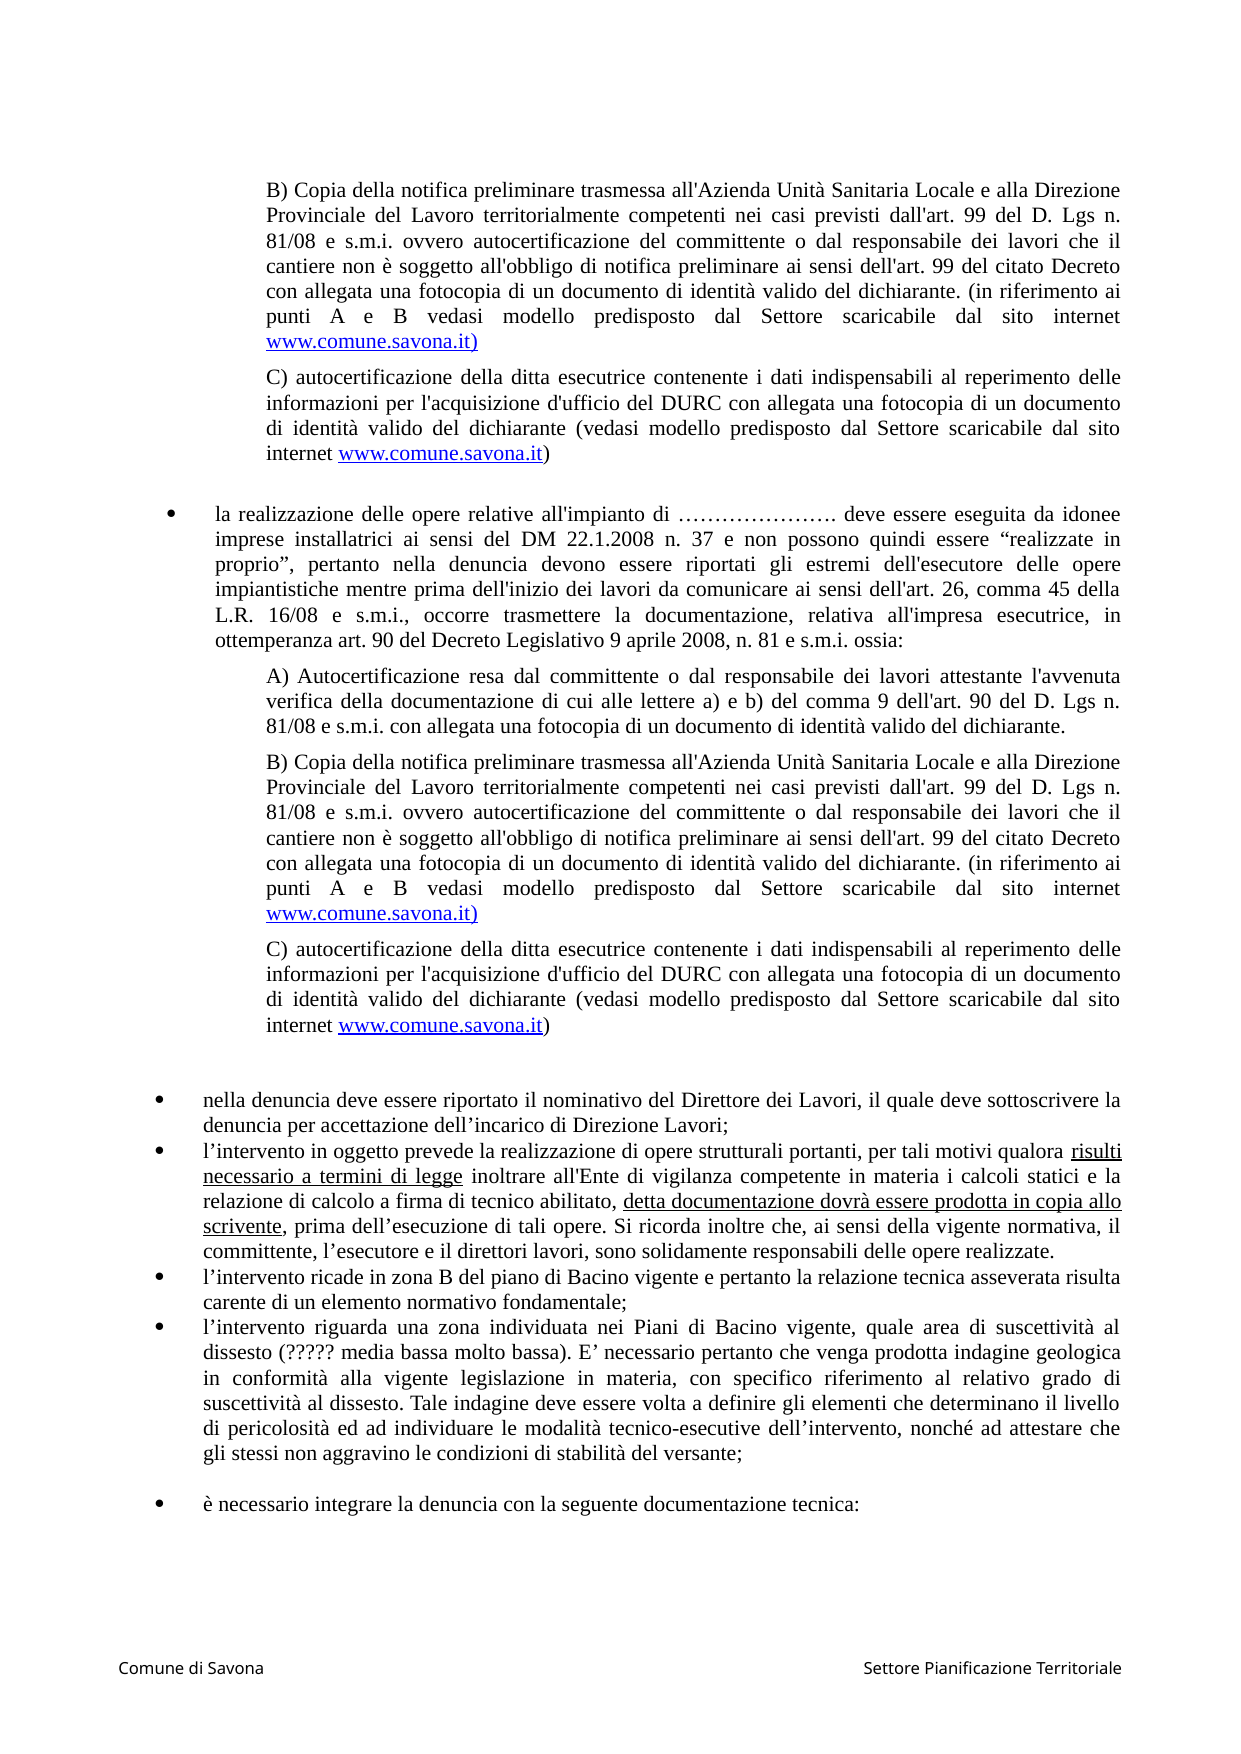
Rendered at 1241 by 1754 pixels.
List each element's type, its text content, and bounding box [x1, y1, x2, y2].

list l’intervento riguarda una zona individuata nei Piani di Bacino vigente, quale area di suscettività al dissesto (????? media bassa molto bassa). E’ necessario pertanto che venga prodotta indagine geologica in conformità alla vigente legislazione in materia, con specifico riferimento al relativo grado di suscettività al dissesto. Tale indagine deve essere volta a definire gli elementi che determinano il livello di pericolosità ed ad individuare le modalità tecnico-esecutive dell’intervento, nonché ad attestare che gli stessi non aggravino le condizioni di stabilità del versante; [156, 1314, 1122, 1465]
list la realizzazione delle opere relative all'impianto di …………………. deve essere eseguita da idonee imprese installatrici ai sensi del DM 22.1.2008 n. 37 e non possono quindi essere “realizzate in proprio”, pertanto nella denuncia devono essere riportati gli estremi dell'esecutore delle opere impiantistiche mentre prima dell'inizio dei lavori da comunicare ai sensi dell'art. 26, comma 45 della L.R. 16/08 e s.m.i., occorre trasmettere la documentazione, relativa all'impresa esecutrice, in ottemperanza art. 90 del Decreto Legislativo 9 aprile 2008, n. 81 e s.m.i. ossia: [167, 501, 1122, 652]
text C) autocertificazione della ditta esecutrice contenente i dati indispensabili al reperimento delle informazioni per l'acquisizione d'ufficio del DURC con allegata una fotocopia di un documento di identità valido del dichiarante (vedasi modello predisposto dal Settore scaricabile dal sito internet www.comune.savona.it) [266, 936, 1122, 1037]
list l’intervento ricade in zona B del piano di Bacino vigente e pertanto la relazione tecnica asseverata risulta carente di un elemento normativo fondamentale; [156, 1264, 1122, 1314]
text B) Copia della notifica preliminare trasmessa all'Azienda Unità Sanitaria Locale e alla Direzione Provinciale del Lavoro territorialmente competenti nei casi previsti dall'art. 99 del D. Lgs n. 81/08 e s.m.i. ovvero autocertificazione del committente o dal responsabile dei lavori che il cantiere non è soggetto all'obbligo di notifica preliminare ai sensi dell'art. 99 del citato Decreto con allegata una fotocopia di un documento di identità valido del dichiarante. (in riferimento ai punti A e B vedasi modello predisposto dal Settore scaricabile dal sito internet www.comune.savona.it) [266, 749, 1122, 925]
list nella denuncia deve essere riportato il nominativo del Direttore dei Lavori, il quale deve sottoscrivere la denuncia per accettazione dell’incarico di Direzione Lavori; [156, 1087, 1122, 1138]
text B) Copia della notifica preliminare trasmessa all'Azienda Unità Sanitaria Locale e alla Direzione Provinciale del Lavoro territorialmente competenti nei casi previsti dall'art. 99 del D. Lgs n. 81/08 e s.m.i. ovvero autocertificazione del committente o dal responsabile dei lavori che il cantiere non è soggetto all'obbligo di notifica preliminare ai sensi dell'art. 99 del citato Decreto con allegata una fotocopia di un documento di identità valido del dichiarante. (in riferimento ai punti A e B vedasi modello predisposto dal Settore scaricabile dal sito internet www.comune.savona.it) [266, 177, 1122, 354]
list è necessario integrare la denuncia con la seguente documentazione tecnica: [156, 1491, 1122, 1516]
list l’intervento in oggetto prevede la realizzazione di opere strutturali portanti, per tali motivi qualora risulti necessario a termini di legge inoltrare all'Ente di vigilanza competente in materia i calcoli statici e la relazione di calcolo a firma di tecnico abilitato, detta documentazione dovrà essere prodotta in copia allo scrivente, prima dell’esecuzione di tali opere. Si ricorda inoltre che, ai sensi della vigente normativa, il committente, l’esecutore e il direttori lavori, sono solidamente responsabili delle opere realizzate. [156, 1138, 1122, 1264]
text A) Autocertificazione resa dal committente o dal responsabile dei lavori attestante l'avvenuta verifica della documentazione di cui alle lettere a) e b) del comma 9 dell'art. 90 del D. Lgs n. 81/08 e s.m.i. con allegata una fotocopia di un documento di identità valido del dichiarante. [266, 663, 1122, 738]
text C) autocertificazione della ditta esecutrice contenente i dati indispensabili al reperimento delle informazioni per l'acquisizione d'ufficio del DURC con allegata una fotocopia di un documento di identità valido del dichiarante (vedasi modello predisposto dal Settore scaricabile dal sito internet www.comune.savona.it) [266, 364, 1122, 465]
